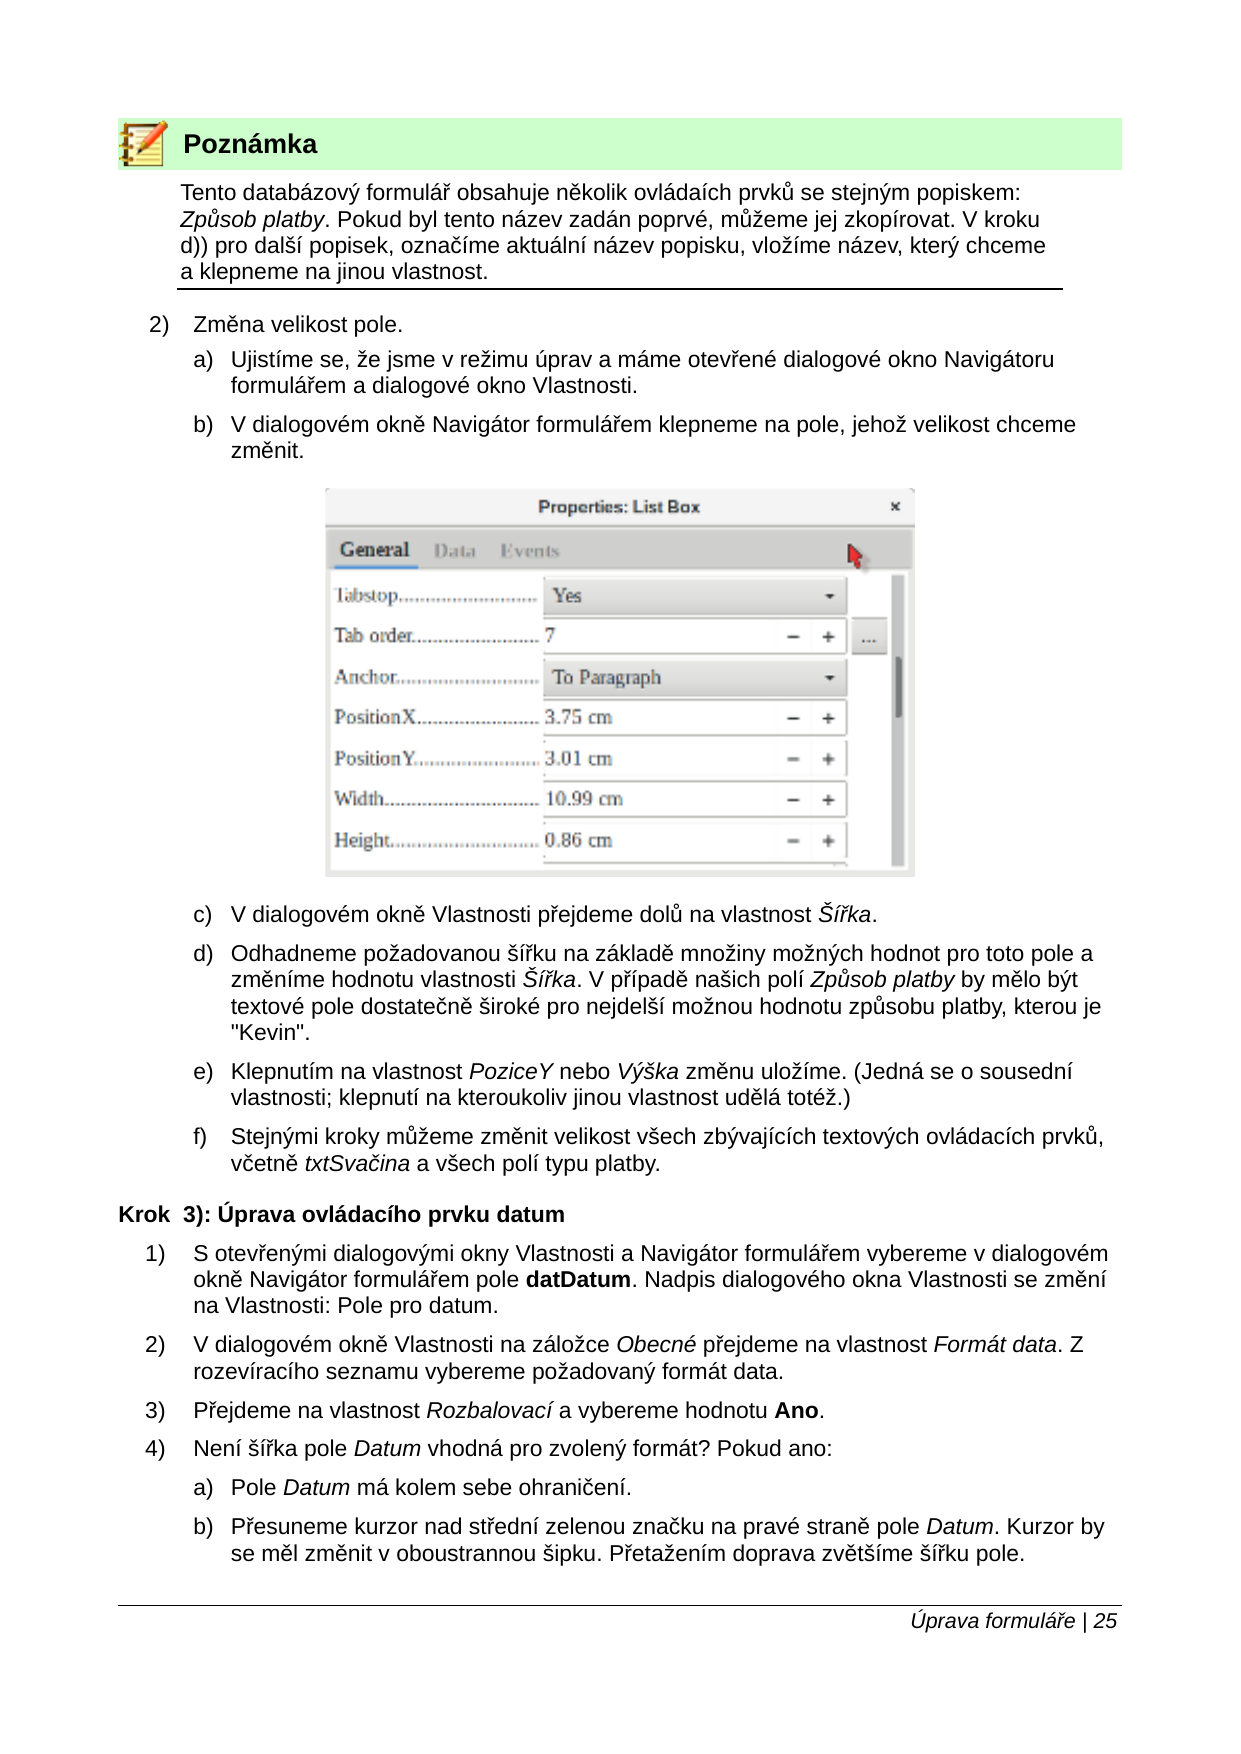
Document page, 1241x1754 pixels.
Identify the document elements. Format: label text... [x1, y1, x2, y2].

list Ujistíme se, že jsme v režimu úprav a máme otevřené dialogové okno Navigátoru formulářem a dialogové okno Vlastnosti. [193, 346, 1122, 399]
list Není šířka pole Datum vhodná pro zvolený formát? Pokud ano: [165, 1435, 1122, 1462]
list V dialogovém okně Navigátor formulářem klepneme na pole, jehož velikost chceme změnit. [193, 411, 1122, 464]
list S otevřenými dialogovými okny Vlastnosti a Navigátor formulářem vybereme v dialogovém okně Navigátor formulářem pole datDatum. Nadpis dialogového okna Vlastnosti se změní na Vlastnosti: Pole pro datum. [165, 1240, 1122, 1319]
list V dialogovém okně Vlastnosti přejdeme dolů na vlastnost Šířka. [193, 901, 1122, 928]
list Změna velikost pole. [169, 311, 1122, 337]
subtitle Poznámka [118, 118, 1122, 170]
list Pole Datum má kolem sebe ohraničení. [193, 1474, 1122, 1501]
list Přesuneme kurzor nad střední zelenou značku na pravé straně pole Datum. Kurzor by se měl změnit v oboustrannou šipku. Přetažením doprava zvětšíme šířku pole. [193, 1513, 1122, 1566]
list V dialogovém okně Vlastnosti na záložce Obecné přejdeme na vlastnost Formát data. Z rozevíracího seznamu vybereme požadovaný formát data. [165, 1331, 1122, 1384]
text Tento databázový formulář obsahuje několik ovládaích prvků se stejným popiskem: Způsob platby. Pokud byl tento název zadán poprvé, můžeme jej zkopírovat. V kroku d) pro další popisek, označíme aktuální název popisku, vložíme název, který chceme a klepneme na jinou vlastnost. [177, 176, 1063, 288]
list Klepnutím na vlastnost PoziceY nebo Výška změnu uložíme. (Jedná se o sousední vlastnosti; klepnutí na kteroukoliv jinou vlastnost udělá totéž.) [193, 1058, 1122, 1111]
list Stejnými kroky můžeme změnit velikost všech zbývajících textových ovládacích prvků, včetně txtSvačina a všech polí typu platby. [193, 1123, 1122, 1176]
picture [325, 488, 915, 877]
text Krok 3: Úprava ovládacího prvku datum [118, 1201, 1122, 1227]
list Odhadneme požadovanou šířku na základě množiny možných hodnot pro toto pole a změníme hodnotu vlastnosti Šířka. V případě našich polí Způsob platby by mělo být textové pole dostatečně široké pro nejdelší možnou hodnotu způsobu platby, kterou je "Kevin". [193, 940, 1122, 1046]
list Přejdeme na vlastnost Rozbalovací a vybereme hodnotu Ano. [165, 1397, 1122, 1423]
picture [119, 119, 170, 170]
